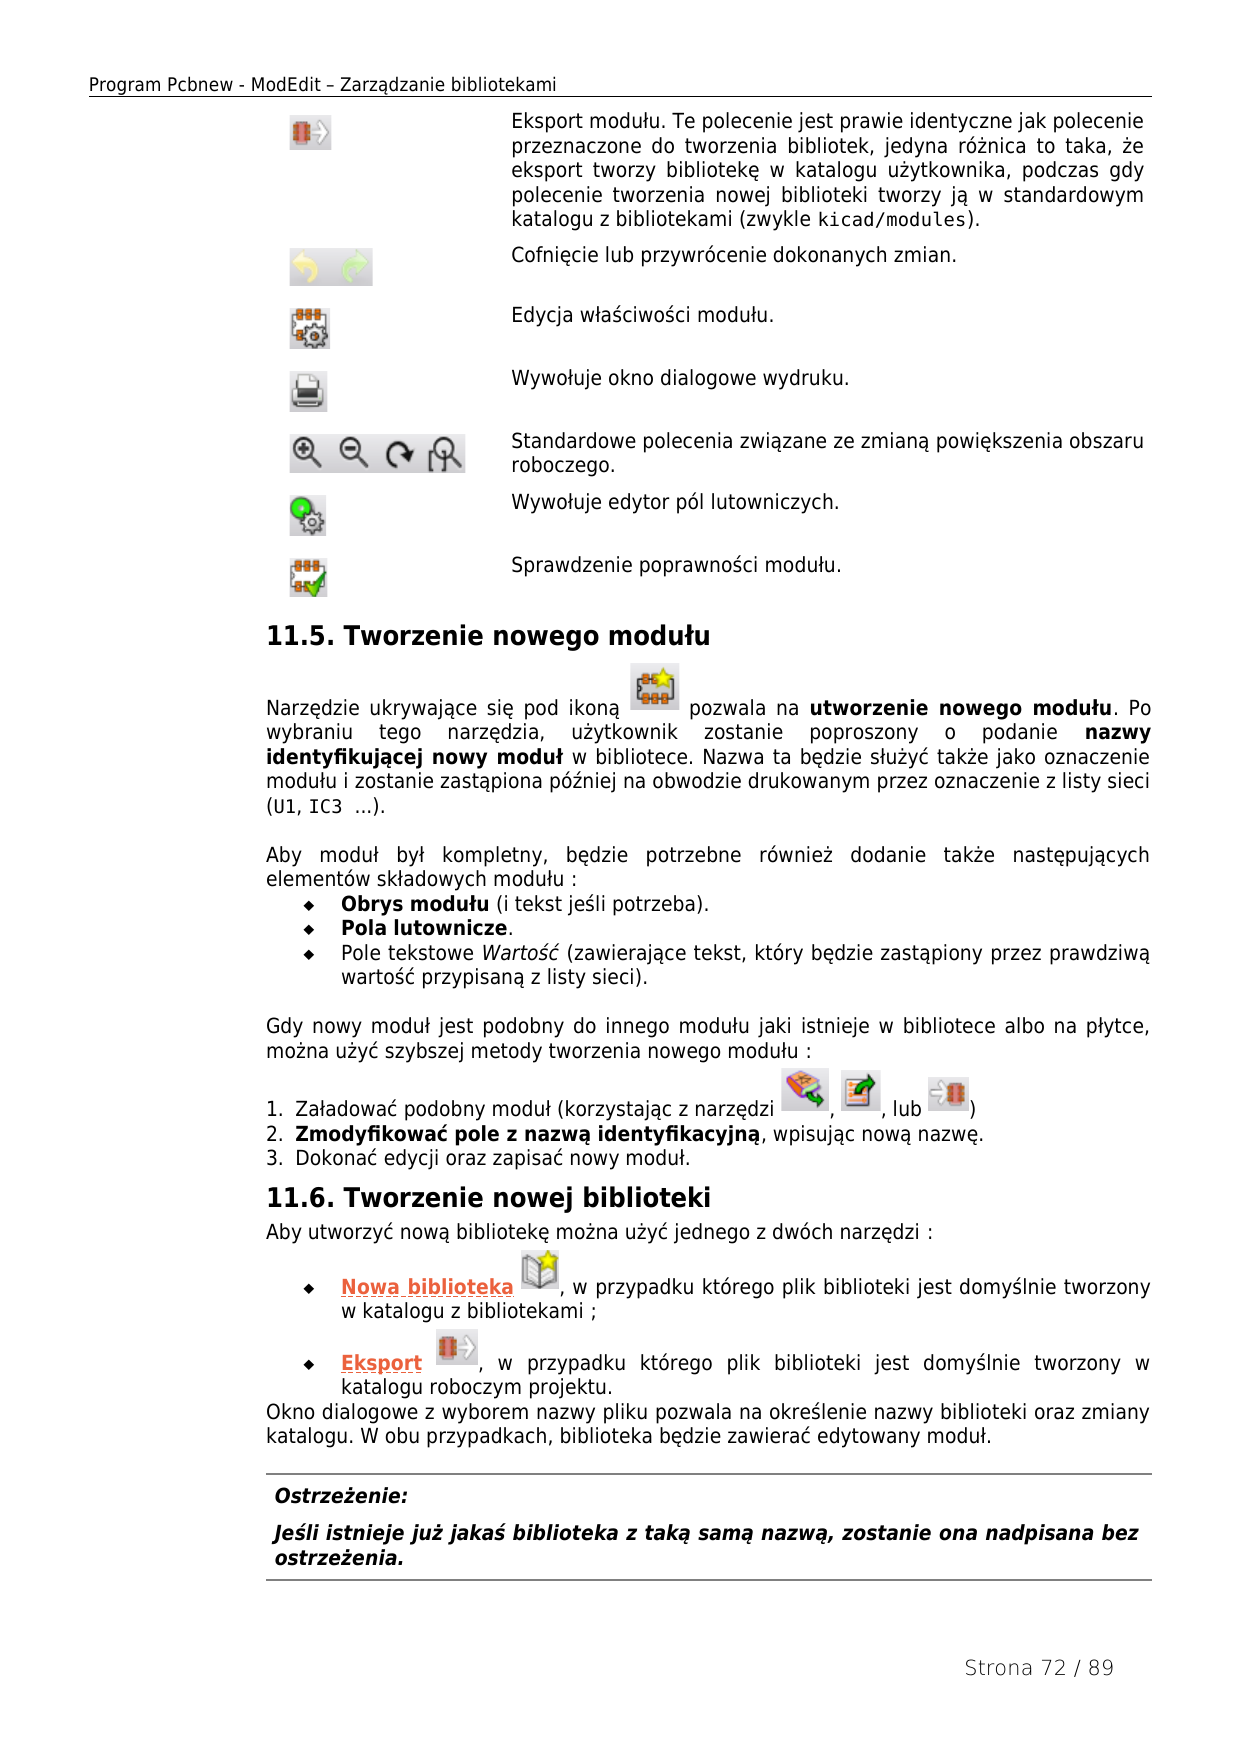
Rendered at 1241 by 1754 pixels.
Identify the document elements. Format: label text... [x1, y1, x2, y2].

text Aby moduł był kompletny, będzie potrzebne również dodanie także następujących elementów składowych modułu : [266, 843, 1152, 892]
picture [630, 663, 680, 710]
table_cell [272, 360, 494, 423]
text Okno dialogowe z wyborem nazwy pliku pozwala na określenie nazwy biblioteki oraz zmiany katalogu. W obu przypadkach, biblioteka będzie zawierać edytowany moduł. [266, 1400, 1152, 1449]
text Aby utworzyć nową bibliotekę można użyć jednego z dwóch narzędzi : [266, 1220, 1152, 1244]
text Ostrzeżenie: [266, 1475, 1152, 1509]
subtitle Tworzenie nowej biblioteki [266, 1183, 1152, 1214]
table_cell Wywołuje okno dialogowe wydruku. [494, 360, 1151, 423]
table_cell [272, 237, 494, 297]
table_cell Cofnięcie lub przywrócenie dokonanych zmian. [494, 237, 1151, 297]
table_cell Wywołuje edytor pól lutowniczych. [494, 484, 1151, 547]
table_cell Eksport modułu. Te polecenie jest prawie identyczne jak polecenie przeznaczone do tworzenia bibliotek, jedyna różnica to taka, że eksport tworzy bibliotekę w katalogu użytkownika, podczas gdy polecenie tworzenia nowej biblioteki tworzy ją w standardowym katalogu z bibliotekami (zwykle kicad/modules). [494, 103, 1151, 237]
list Nowa biblioteka , w przypadku którego plik biblioteki jest domyślnie tworzony w katalogu z bibliotekami ; [303, 1244, 1152, 1324]
subtitle Tworzenie nowego modułu [266, 620, 1152, 651]
list Dokonać edycji oraz zapisać nowy moduł. [266, 1146, 1152, 1171]
table_cell [272, 484, 494, 547]
table_cell Edycja właściwości modułu. [494, 297, 1151, 360]
table_cell Sprawdzenie poprawności modułu. [494, 547, 1151, 608]
table_cell [272, 297, 494, 360]
list Załadować podobny moduł (korzystając z narzędzi , , lub ) [266, 1063, 1152, 1122]
table_cell [272, 423, 494, 484]
list Obrys modułu (i tekst jeśli potrzeba). [303, 892, 1152, 916]
list Pola lutownicze. [303, 916, 1152, 941]
table_cell [272, 547, 494, 608]
list Pole tekstowe Wartość (zawierające tekst, który będzie zastąpiony przez prawdziwą wartość przypisaną z listy sieci). [303, 941, 1152, 989]
text Narzędzie ukrywające się pod ikoną pozwala na utworzenie nowego modułu. Po wybraniu tego narzędzia, użytkownik zostanie poproszony o podanie nazwy identyfikującej nowy moduł w bibliotece. Nazwa ta będzie służyć także jako oznaczenie modułu i zostanie zastąpiona później na obwodzie drukowanym przez oznaczenie z listy sieci (U1, IC3 ...). [266, 657, 1152, 818]
text Jeśli istnieje już jakaś biblioteka z taką samą nazwą, zostanie ona nadpisana bez ostrzeżenia. [266, 1510, 1152, 1579]
table_cell Standardowe polecenia związane ze zmianą powiększenia obszaru roboczego. [494, 423, 1151, 484]
list Zmodyfikować pole z nazwą identyfikacyjną, wpisując nową nazwę. [266, 1122, 1152, 1146]
picture [781, 1068, 829, 1111]
text Gdy nowy moduł jest podobny do innego modułu jaki istnieje w bibliotece albo na płytce, można użyć szybszej metody tworzenia nowego modułu : [266, 1014, 1152, 1063]
table_cell [272, 103, 494, 237]
list Eksport , w przypadku którego plik biblioteki jest domyślnie tworzony w katalogu roboczym projektu. [303, 1324, 1152, 1400]
